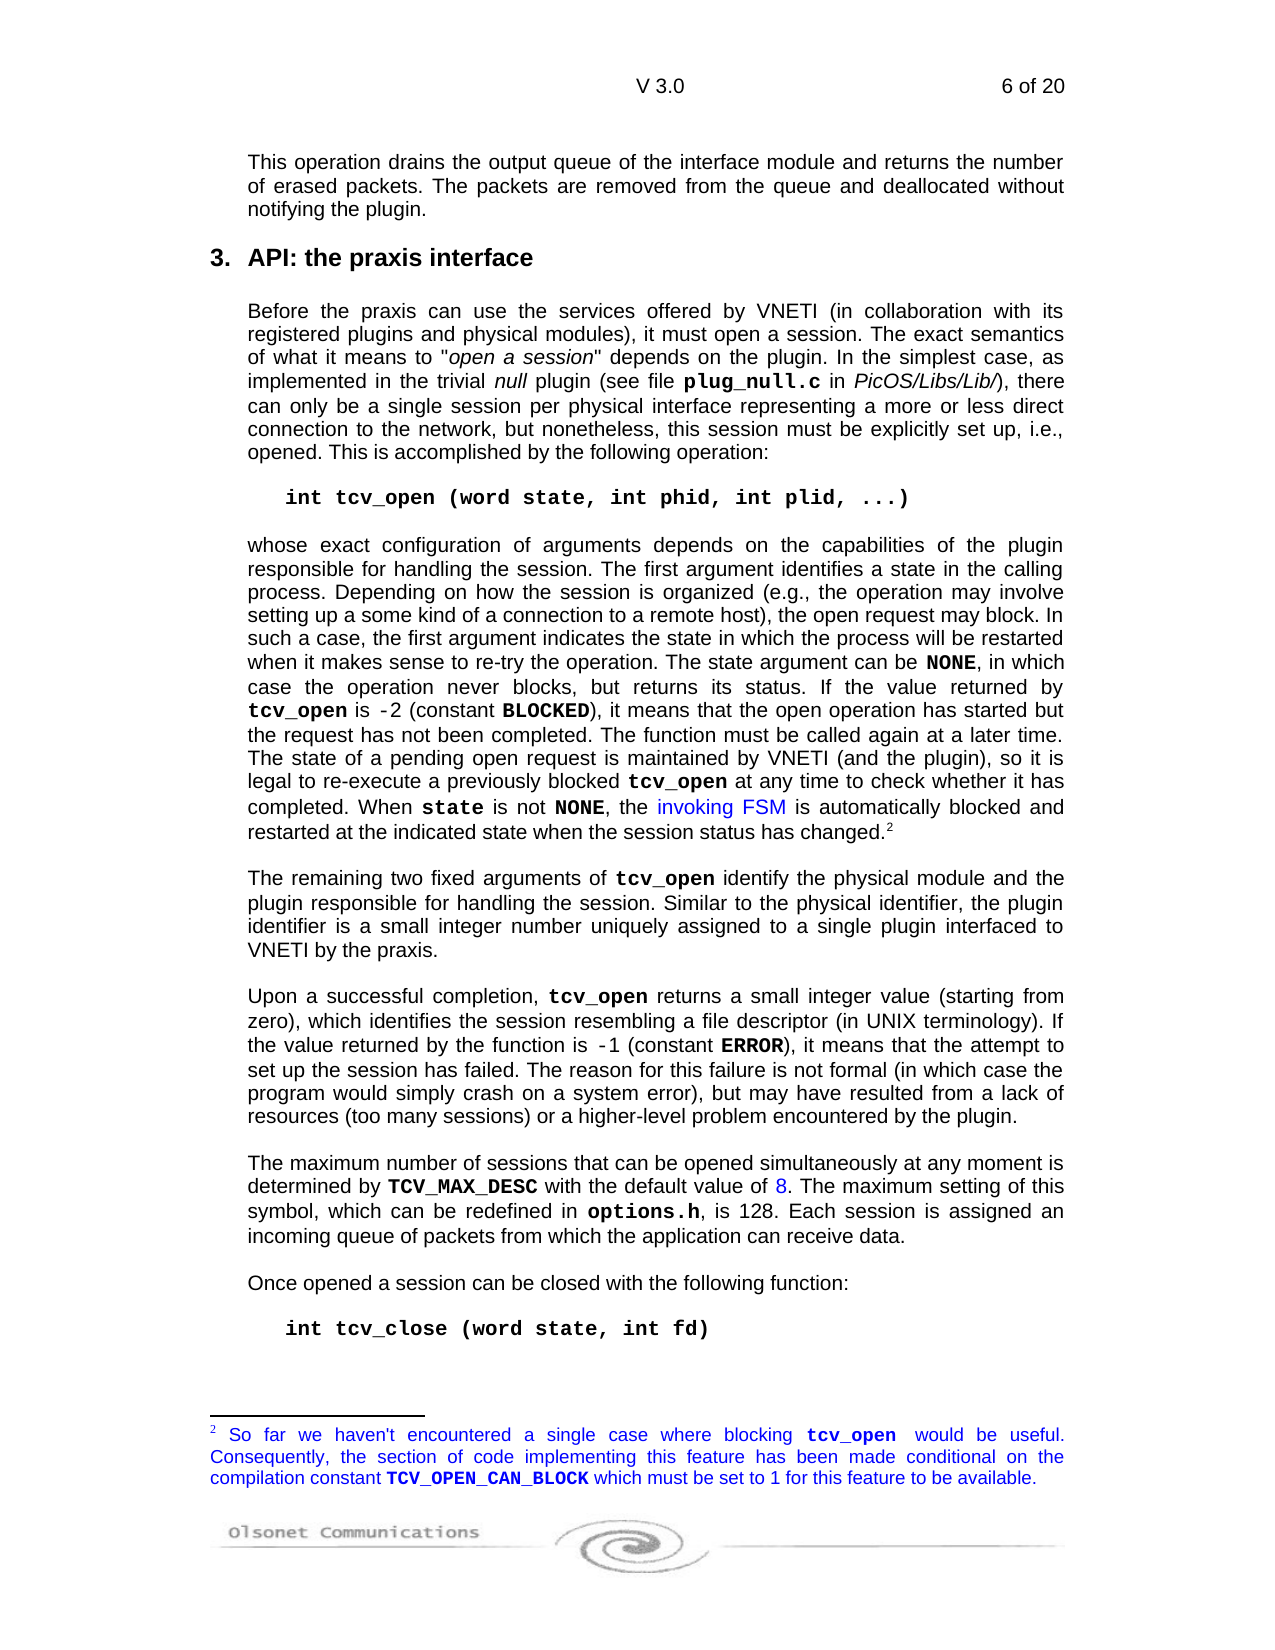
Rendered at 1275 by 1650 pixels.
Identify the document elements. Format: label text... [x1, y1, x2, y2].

text Once opened a session can be closed with the following function: [247, 1271, 1065, 1294]
text whose exact configuration of arguments depends on the capabilities of the plugin responsible for handling the session. The first argument identifies a state in the calling process. Depending on how the session is organized (e.g., the operation may involve setting up a some kind of a connection to a remote host), the open request may block. In such a case, the first argument indicates the state in which the process will be restarted when it makes sense to re-try the operation. The state argument can be NONE, in which case the operation never blocks, but returns its status. If the value returned by tcv_open is -2 (constant BLOCKED), it means that the open operation has started but the request has not been completed. The function must be called again at a later time. The state of a pending open request is maintained by VNETI (and the plugin), so it is legal to re-execute a previously blocked tcv_open at any time to check whether it has completed. When state is not NONE, the invoking FSM is automatically blocked and restarted at the indicated state when the session status has changed. [247, 534, 1065, 843]
text The maximum number of sessions that can be opened simultaneously at any moment is determined by TCV_MAX_DESC with the default value of 8. The maximum setting of this symbol, which can be redefined in options.h, is 128. Each session is assigned an incoming queue of packets from which the application can receive data. [247, 1151, 1065, 1248]
text The remaining two fixed arguments of tcv_open identify the physical module and the plugin responsible for handling the session. Similar to the physical identifier, the plugin identifier is a small integer number uniquely assigned to a single plugin interfaced to VNETI by the praxis. [247, 867, 1065, 962]
text Upon a successful completion, tcv_open returns a small integer value (starting from zero), which identifies the session resembling a file descriptor (in UNIX terminology). If the value returned by the function is -1 (constant ERROR), it means that the attempt to set up the session has failed. The reason for this failure is not formal (in which case the program would simply crash on a system error), but may have resulted from a lack of resources (too many sessions) or a higher-level problem encountered by the plugin. [247, 985, 1065, 1128]
picture [210, 1504, 1065, 1596]
text Before the praxis can use the services offered by VNETI (in collaboration with its registered plugins and physical modules), it must open a session. The exact semantics of what it means to "open a session" depends on the plugin. In the simplest case, as implemented in the trivial null plugin (see file plug_null.c in PicOS/Libs/Lib/), there can only be a single session per physical interface representing a more or less direct connection to the network, but nonetheless, this session must be explicitly set up, i.e., opened. This is accomplished by the following operation: [247, 299, 1065, 464]
text So far we haven't encountered a single case where blocking tcv_open would be useful. Consequently, the section of code implementing this feature has been made conditional on the compilation constant TCV_OPEN_CAN_BLOCK which must be set to 1 for this feature to be available. [210, 1422, 1065, 1490]
subtitle API: the praxis interface [210, 244, 1065, 272]
text This operation drains the output queue of the interface module and returns the number of erased packets. The packets are removed from the queue and deallocated without notifying the plugin. [247, 151, 1065, 221]
text int tcv_open (word state, int phid, int plid, ...) [285, 487, 1065, 511]
text int tcv_close (word state, int fd) [285, 1317, 1065, 1341]
